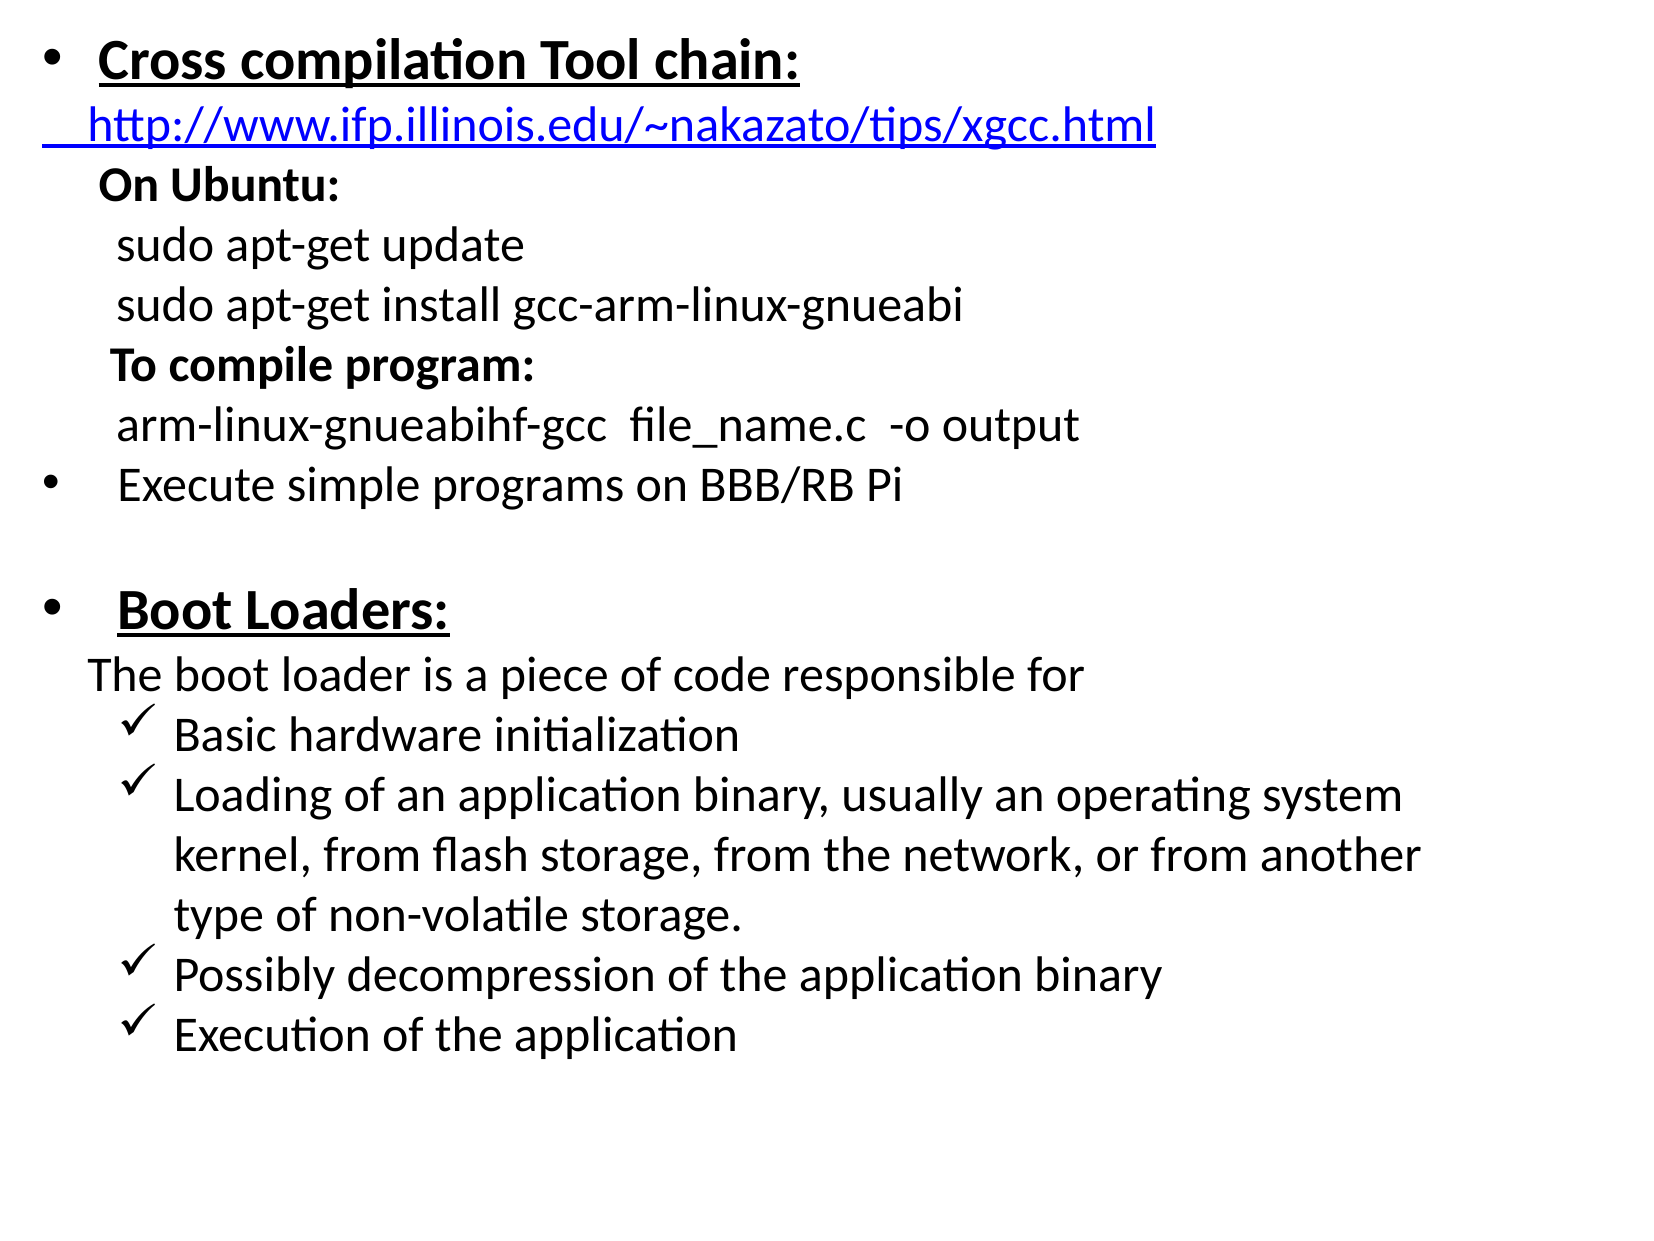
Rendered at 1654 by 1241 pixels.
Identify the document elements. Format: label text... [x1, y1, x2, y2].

text_box Cross compilation Tool chain: http://www.ifp.illinois.edu/~nakazato/tips/xgcc.html On Ubuntu: sudo apt-get update sudo apt-get install gcc-arm-linux-gnueabi To compile program: arm-linux-gnueabihf-gcc file_name.c -o output Execute simple programs on BBB/RB Pi Boot Loaders: The boot loader is a piece of code responsible for Basic hardware initialization Loading of an application binary, usually an operating system kernel, from flash storage, from the network, or from another type of non-volatile storage. Possibly decompression of the application binary Execution of the application [27, 13, 1530, 1129]
